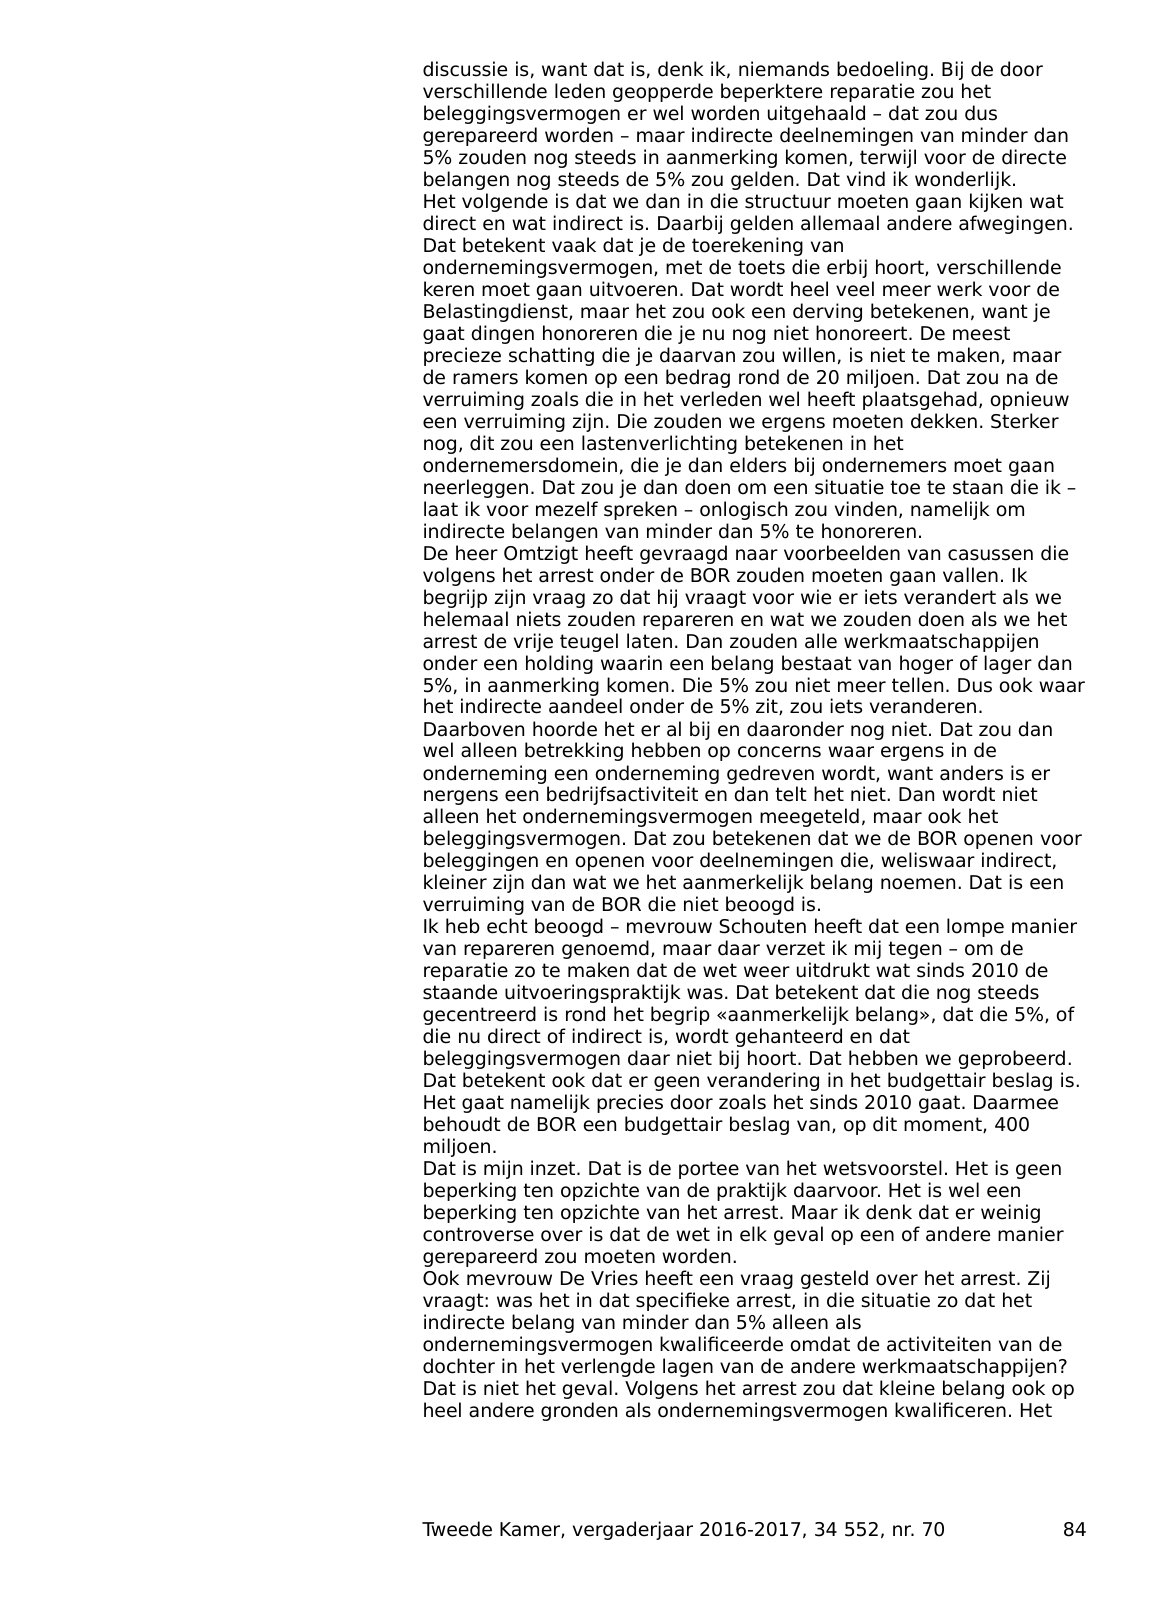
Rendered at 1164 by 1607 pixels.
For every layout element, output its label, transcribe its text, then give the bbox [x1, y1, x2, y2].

text Dat is mijn inzet. Dat is de portee van het wetsvoorstel. Het is geen beperking ten opzichte van de praktijk daarvoor. Het is wel een beperking ten opzichte van het arrest. Maar ik denk dat er weinig controverse over is dat de wet in elk geval op een of andere manier gerepareerd zou moeten worden. [422, 1158, 1087, 1268]
text De heer Omtzigt heeft gevraagd naar voorbeelden van casussen die volgens het arrest onder de BOR zouden moeten gaan vallen. Ik begrijp zijn vraag zo dat hij vraagt voor wie er iets verandert als we helemaal niets zouden repareren en wat we zouden doen als we het arrest de vrije teugel laten. Dan zouden alle werkmaatschappijen onder een holding waarin een belang bestaat van hoger of lager dan 5%, in aanmerking komen. Die 5% zou niet meer tellen. Dus ook waar het indirecte aandeel onder de 5% zit, zou iets veranderen. Daarboven hoorde het er al bij en daaronder nog niet. Dat zou dan wel alleen betrekking hebben op concerns waar ergens in de onderneming een onderneming gedreven wordt, want anders is er nergens een bedrijfsactiviteit en dan telt het niet. Dan wordt niet alleen het ondernemingsvermogen meegeteld, maar ook het beleggingsvermogen. Dat zou betekenen dat we de BOR openen voor beleggingen en openen voor deelnemingen die, weliswaar indirect, kleiner zijn dan wat we het aanmerkelijk belang noemen. Dat is een verruiming van de BOR die niet beoogd is. [422, 543, 1087, 916]
text Ook mevrouw De Vries heeft een vraag gesteld over het arrest. Zij vraagt: was het in dat specifieke arrest, in die situatie zo dat het indirecte belang van minder dan 5% alleen als ondernemingsvermogen kwalificeerde omdat de activiteiten van de dochter in het verlengde lagen van de andere werkmaatschappijen? Dat is niet het geval. Volgens het arrest zou dat kleine belang ook op heel andere gronden als ondernemingsvermogen kwalificeren. Het [422, 1268, 1087, 1422]
text discussie is, want dat is, denk ik, niemands bedoeling. Bij de door verschillende leden geopperde beperktere reparatie zou het beleggingsvermogen er wel worden uitgehaald – dat zou dus gerepareerd worden – maar indirecte deelnemingen van minder dan 5% zouden nog steeds in aanmerking komen, terwijl voor de directe belangen nog steeds de 5% zou gelden. Dat vind ik wonderlijk. [422, 59, 1087, 191]
text Het volgende is dat we dan in die structuur moeten gaan kijken wat direct en wat indirect is. Daarbij gelden allemaal andere afwegingen. Dat betekent vaak dat je de toerekening van ondernemingsvermogen, met de toets die erbij hoort, verschillende keren moet gaan uitvoeren. Dat wordt heel veel meer werk voor de Belastingdienst, maar het zou ook een derving betekenen, want je gaat dingen honoreren die je nu nog niet honoreert. De meest precieze schatting die je daarvan zou willen, is niet te maken, maar de ramers komen op een bedrag rond de 20 miljoen. Dat zou na de verruiming zoals die in het verleden wel heeft plaatsgehad, opnieuw een verruiming zijn. Die zouden we ergens moeten dekken. Sterker nog, dit zou een lastenverlichting betekenen in het ondernemersdomein, die je dan elders bij ondernemers moet gaan neerleggen. Dat zou je dan doen om een situatie toe te staan die ik – laat ik voor mezelf spreken – onlogisch zou vinden, namelijk om indirecte belangen van minder dan 5% te honoreren. [422, 191, 1087, 543]
text Ik heb echt beoogd – mevrouw Schouten heeft dat een lompe manier van repareren genoemd, maar daar verzet ik mij tegen – om de reparatie zo te maken dat de wet weer uitdrukt wat sinds 2010 de staande uitvoeringspraktijk was. Dat betekent dat die nog steeds gecentreerd is rond het begrip «aanmerkelijk belang», dat die 5%, of die nu direct of indirect is, wordt gehanteerd en dat beleggingsvermogen daar niet bij hoort. Dat hebben we geprobeerd. Dat betekent ook dat er geen verandering in het budgettair beslag is. Het gaat namelijk precies door zoals het sinds 2010 gaat. Daarmee behoudt de BOR een budgettair beslag van, op dit moment, 400 miljoen. [422, 916, 1087, 1158]
